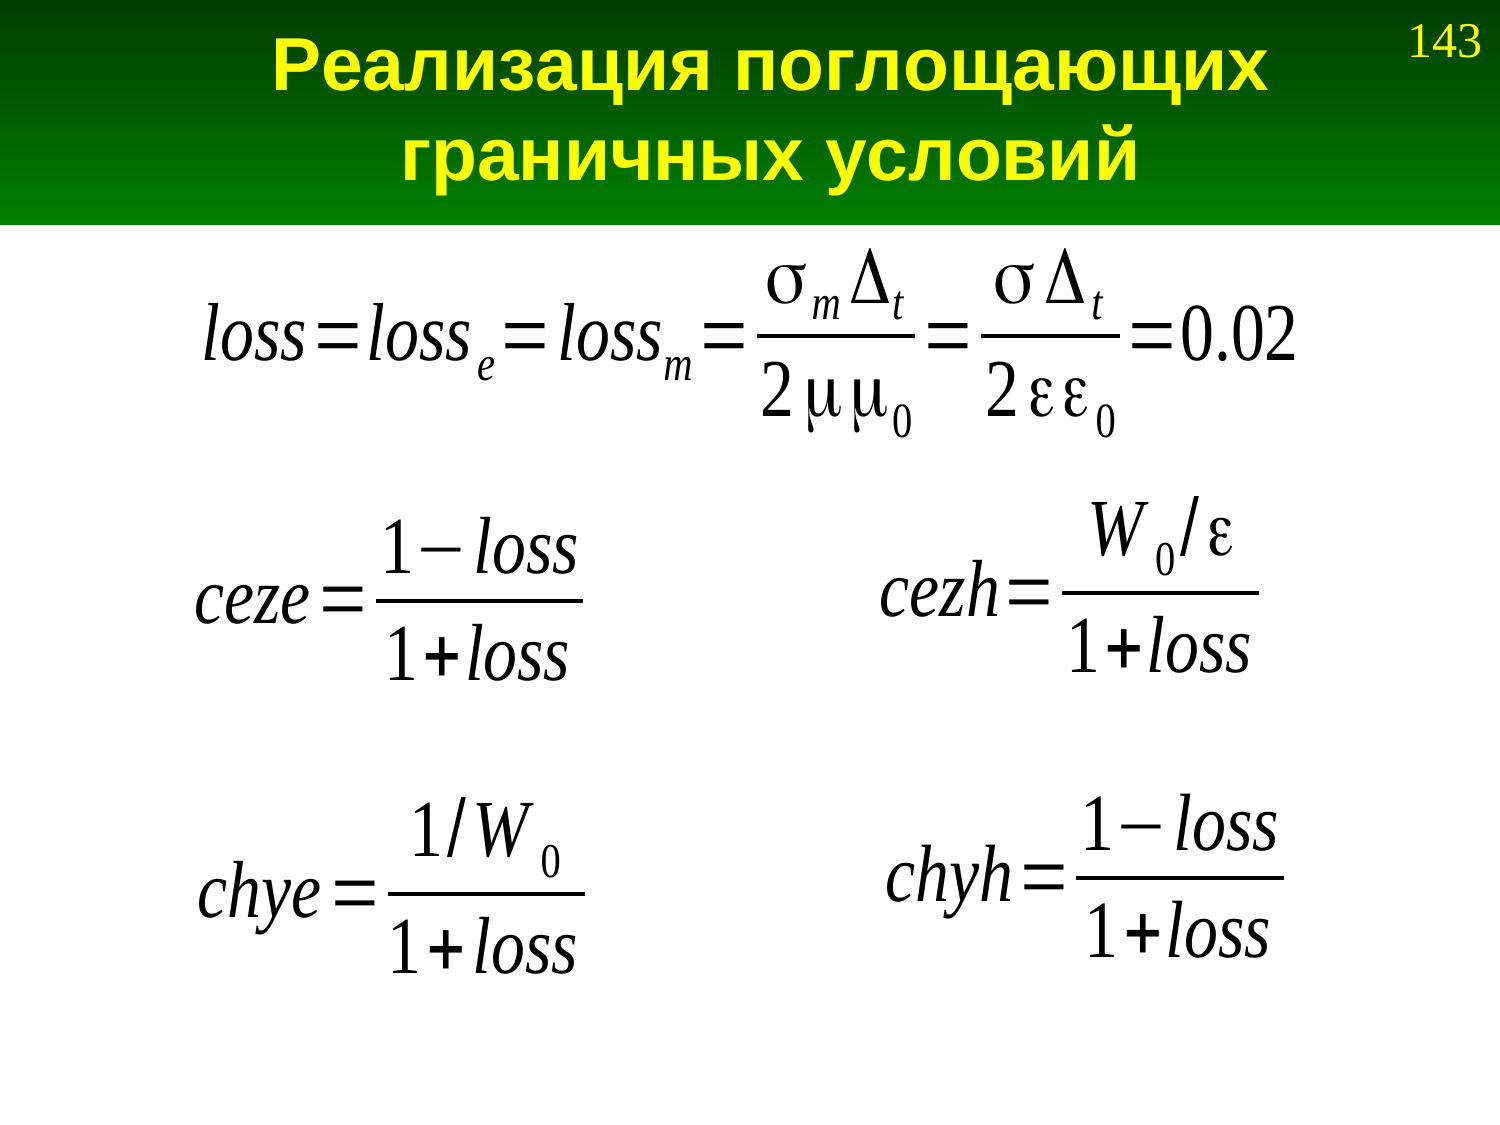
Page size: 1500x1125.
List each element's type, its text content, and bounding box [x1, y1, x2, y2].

chart [180, 785, 603, 993]
title Реализация поглощающих граничных условий [100, 7, 1441, 204]
chart [868, 779, 1303, 974]
chart [184, 241, 1316, 447]
chart [177, 502, 602, 697]
chart [862, 484, 1279, 691]
